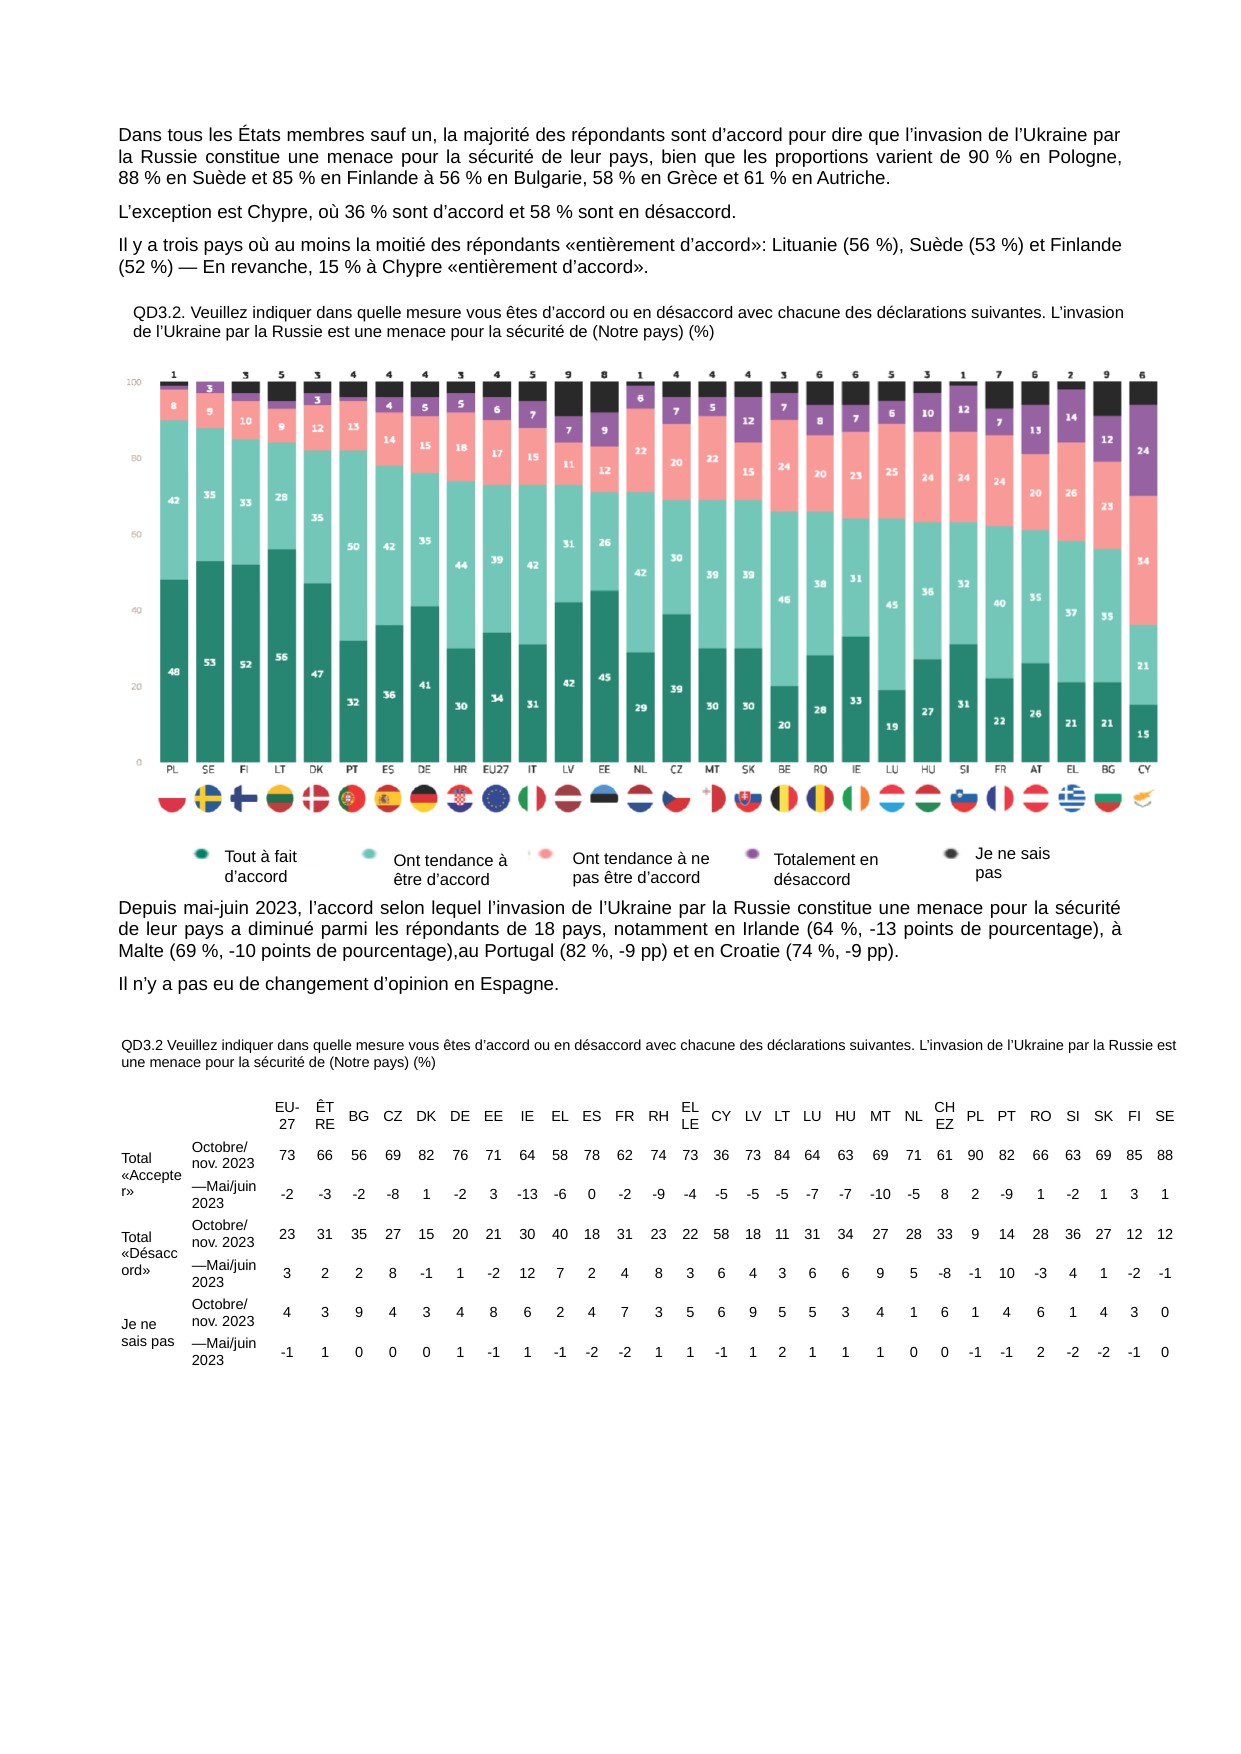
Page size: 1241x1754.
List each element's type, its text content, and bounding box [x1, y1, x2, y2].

table_cell 82 [409, 1135, 443, 1175]
table_cell [1023, 1074, 1059, 1096]
table_cell 1 [828, 1332, 863, 1372]
table_cell PL [960, 1096, 991, 1135]
table_cell 69 [863, 1135, 898, 1175]
table_cell 74 [641, 1135, 676, 1175]
table_cell 69 [376, 1135, 409, 1175]
table_cell 6 [796, 1254, 828, 1293]
table_cell 31 [796, 1214, 828, 1253]
table_cell 71 [898, 1135, 929, 1175]
table_cell 58 [704, 1214, 738, 1253]
table_cell 1 [863, 1332, 898, 1372]
table_cell Octobre/nov. 2023 [189, 1293, 266, 1332]
table_cell 11 [768, 1214, 796, 1253]
table_cell [118, 1074, 189, 1096]
table_cell ÊTRE [308, 1096, 341, 1135]
table_cell 6 [704, 1254, 738, 1293]
table_cell 3 [477, 1175, 510, 1214]
table_cell 1 [676, 1332, 704, 1372]
table_cell 5 [768, 1293, 796, 1332]
table_cell FI [1120, 1096, 1148, 1135]
table_cell 6 [510, 1293, 544, 1332]
table_cell 22 [676, 1214, 704, 1253]
table_cell -5 [738, 1175, 768, 1214]
table_cell 62 [608, 1135, 641, 1175]
table_cell 0 [575, 1175, 608, 1214]
table_cell 1 [510, 1332, 544, 1372]
table_cell SK [1087, 1096, 1120, 1135]
table_cell LT [768, 1096, 796, 1135]
table_cell 5 [898, 1254, 929, 1293]
table_cell 40 [545, 1214, 575, 1253]
text Dans tous les États membres sauf un, la majorité des répondants sont d’accord pour dire que l’invasion de l’Ukraine par la Russie constitue une menace pour la sécurité de leur pays, bien que les proportions varient de 90 % en Pologne, 88 % en Suède et 85 % en Finlande à 56 % en Bulgarie, 58 % en Grèce et 61 % en Autriche. [118, 124, 1122, 189]
table_cell Total «Accepter» [118, 1135, 189, 1214]
table_cell 9 [341, 1293, 376, 1332]
table_cell -9 [991, 1175, 1023, 1214]
table_cell 6 [1023, 1293, 1059, 1332]
table_cell 4 [991, 1293, 1023, 1332]
table_cell 1 [1087, 1175, 1120, 1214]
table_cell 1 [443, 1254, 477, 1293]
text L’exception est Chypre, où 36 % sont d’accord et 58 % sont en désaccord. [118, 201, 1122, 222]
table_cell 31 [608, 1214, 641, 1253]
table_cell [545, 1074, 575, 1096]
table_cell 0 [929, 1332, 960, 1372]
table_cell [409, 1074, 443, 1096]
table_cell [266, 1074, 308, 1096]
table_cell 4 [575, 1293, 608, 1332]
table_cell 1 [1023, 1175, 1059, 1214]
table_cell 5 [796, 1293, 828, 1332]
picture [179, 835, 966, 873]
table_cell -1 [266, 1332, 308, 1372]
table_cell -2 [1087, 1332, 1120, 1372]
table_cell 6 [828, 1254, 863, 1293]
table_cell -2 [1120, 1254, 1148, 1293]
table_cell -5 [898, 1175, 929, 1214]
table_cell 7 [608, 1293, 641, 1332]
table_cell 12 [1149, 1214, 1181, 1253]
table_cell -4 [676, 1175, 704, 1214]
table_cell 76 [443, 1135, 477, 1175]
table_cell 4 [376, 1293, 409, 1332]
table_cell 8 [477, 1293, 510, 1332]
table_cell 56 [341, 1135, 376, 1175]
table_cell 1 [1059, 1293, 1087, 1332]
table_cell -9 [641, 1175, 676, 1214]
table_cell 21 [477, 1214, 510, 1253]
table_cell [768, 1074, 796, 1096]
table_cell Je ne sais pas [118, 1293, 189, 1372]
table_cell 31 [308, 1214, 341, 1253]
table_cell [991, 1074, 1023, 1096]
table_cell 3 [828, 1293, 863, 1332]
table_cell -2 [1059, 1332, 1087, 1372]
table_cell 0 [409, 1332, 443, 1372]
table_cell 1 [443, 1332, 477, 1372]
table_cell Octobre/nov. 2023 [189, 1135, 266, 1175]
table_cell -3 [308, 1175, 341, 1214]
table_cell 4 [443, 1293, 477, 1332]
table_cell [960, 1074, 991, 1096]
table_cell [308, 1074, 341, 1096]
table_cell 23 [641, 1214, 676, 1253]
table_cell 1 [1087, 1254, 1120, 1293]
table_cell 84 [768, 1135, 796, 1175]
table_cell -13 [510, 1175, 544, 1214]
table_cell 88 [1149, 1135, 1181, 1175]
table_cell [1087, 1074, 1120, 1096]
table_cell [575, 1074, 608, 1096]
table_cell 4 [863, 1293, 898, 1332]
table_cell 23 [266, 1214, 308, 1253]
table_cell [189, 1096, 266, 1135]
table_cell 9 [960, 1214, 991, 1253]
table_cell 4 [1059, 1254, 1087, 1293]
table_cell 1 [308, 1332, 341, 1372]
table_cell 2 [960, 1175, 991, 1214]
table_cell 2 [575, 1254, 608, 1293]
table_cell 9 [863, 1254, 898, 1293]
table_cell 36 [1059, 1214, 1087, 1253]
table_cell 1 [960, 1293, 991, 1332]
table_cell -1 [704, 1332, 738, 1372]
table_cell 7 [545, 1254, 575, 1293]
table_cell -2 [266, 1175, 308, 1214]
table_cell 69 [1087, 1135, 1120, 1175]
table_cell 63 [1059, 1135, 1087, 1175]
table_cell 34 [828, 1214, 863, 1253]
table_cell 36 [704, 1135, 738, 1175]
table_cell -2 [575, 1332, 608, 1372]
table_cell MT [863, 1096, 898, 1135]
table_cell -1 [409, 1254, 443, 1293]
table_cell 1 [641, 1332, 676, 1372]
table_cell 35 [341, 1214, 376, 1253]
table_cell -2 [608, 1175, 641, 1214]
table_cell 0 [376, 1332, 409, 1372]
table_cell 12 [1120, 1214, 1148, 1253]
table_cell -1 [991, 1332, 1023, 1372]
table_cell [641, 1074, 676, 1096]
table_cell [738, 1074, 768, 1096]
table_cell 15 [409, 1214, 443, 1253]
table_cell -1 [545, 1332, 575, 1372]
table_cell -1 [960, 1332, 991, 1372]
table_cell -2 [1059, 1175, 1087, 1214]
table_cell 3 [308, 1293, 341, 1332]
table_cell -8 [929, 1254, 960, 1293]
table_cell 64 [796, 1135, 828, 1175]
table_cell 85 [1120, 1135, 1148, 1175]
table_cell 63 [828, 1135, 863, 1175]
table_cell 20 [443, 1214, 477, 1253]
table_cell CHEZ [929, 1096, 960, 1135]
table_cell BG [341, 1096, 376, 1135]
table_cell 18 [738, 1214, 768, 1253]
table_cell -10 [863, 1175, 898, 1214]
table_cell NL [898, 1096, 929, 1135]
table_cell 71 [477, 1135, 510, 1175]
table_cell 5 [676, 1293, 704, 1332]
table_cell 2 [545, 1293, 575, 1332]
table_cell 3 [266, 1254, 308, 1293]
table_cell 66 [308, 1135, 341, 1175]
table_cell —Mai/juin 2023 [189, 1332, 266, 1372]
table_cell DE [443, 1096, 477, 1135]
table_cell [828, 1074, 863, 1096]
table_cell 8 [376, 1254, 409, 1293]
table_cell HU [828, 1096, 863, 1135]
table_cell 66 [1023, 1135, 1059, 1175]
table_cell 3 [1120, 1175, 1148, 1214]
table_cell 30 [510, 1214, 544, 1253]
table_cell 1 [409, 1175, 443, 1214]
table_cell 33 [929, 1214, 960, 1253]
table_cell 3 [676, 1254, 704, 1293]
table_cell 18 [575, 1214, 608, 1253]
text Il y a trois pays où au moins la moitié des répondants «entièrement d’accord»: Lituanie (56 %), Suède (53 %) et Finlande (52 %) — En revanche, 15 % à Chypre «entièrement d’accord». [118, 234, 1122, 277]
table_cell 2 [341, 1254, 376, 1293]
table_cell Octobre/nov. 2023 [189, 1214, 266, 1253]
table_cell [1120, 1074, 1148, 1096]
text Il n’y a pas eu de changement d’opinion en Espagne. [118, 973, 1122, 995]
table_cell [443, 1074, 477, 1096]
table_cell 0 [341, 1332, 376, 1372]
table_cell 3 [768, 1254, 796, 1293]
table_cell 10 [991, 1254, 1023, 1293]
table_cell 0 [1149, 1293, 1181, 1332]
table_cell [1059, 1074, 1087, 1096]
table_cell -7 [796, 1175, 828, 1214]
table_cell 1 [796, 1332, 828, 1372]
table_cell LU [796, 1096, 828, 1135]
table_cell 6 [929, 1293, 960, 1332]
table_cell [477, 1074, 510, 1096]
table_cell CZ [376, 1096, 409, 1135]
table_cell 2 [308, 1254, 341, 1293]
table_cell 0 [898, 1332, 929, 1372]
table_header QD3.2 Veuillez indiquer dans quelle mesure vous êtes d’accord ou en désaccord avec chacune des déclarations suivantes. L’invasion de l’Ukraine par la Russie est une menace pour la sécurité de (Notre pays) (%) [118, 1034, 1181, 1073]
table_cell EU-27 [266, 1096, 308, 1135]
table_cell 3 [1120, 1293, 1148, 1332]
table_cell —Mai/juin 2023 [189, 1175, 266, 1214]
table_cell -1 [960, 1254, 991, 1293]
table_cell Total «Désaccord» [118, 1214, 189, 1293]
text Depuis mai-juin 2023, l’accord selon lequel l’invasion de l’Ukraine par la Russie constitue une menace pour la sécurité de leur pays a diminué parmi les répondants de 18 pays, notamment en Irlande (64 %, -13 points de pourcentage), à Malte (69 %, -10 points de pourcentage),au Portugal (82 %, -9 pp) et en Croatie (74 %, -9 pp). [118, 289, 1122, 961]
table_cell [676, 1074, 704, 1096]
table_cell 27 [863, 1214, 898, 1253]
table_cell 3 [409, 1293, 443, 1332]
table_cell RO [1023, 1096, 1059, 1135]
table_cell 4 [608, 1254, 641, 1293]
table_cell EE [477, 1096, 510, 1135]
table_cell [341, 1074, 376, 1096]
table_cell -3 [1023, 1254, 1059, 1293]
table_cell 0 [1149, 1332, 1181, 1372]
table_cell -2 [443, 1175, 477, 1214]
table_cell 73 [676, 1135, 704, 1175]
table_cell [929, 1074, 960, 1096]
table_cell 78 [575, 1135, 608, 1175]
table_cell 4 [266, 1293, 308, 1332]
table_cell 82 [991, 1135, 1023, 1175]
table_cell 4 [738, 1254, 768, 1293]
table_cell 28 [898, 1214, 929, 1253]
table_cell 27 [1087, 1214, 1120, 1253]
table_cell -8 [376, 1175, 409, 1214]
table_cell [608, 1074, 641, 1096]
table_cell 2 [768, 1332, 796, 1372]
picture [121, 364, 1166, 823]
table_cell -5 [704, 1175, 738, 1214]
table_cell 61 [929, 1135, 960, 1175]
table_cell LV [738, 1096, 768, 1135]
table_cell [1149, 1074, 1181, 1096]
table_cell -1 [477, 1332, 510, 1372]
table_cell 27 [376, 1214, 409, 1253]
table_cell 64 [510, 1135, 544, 1175]
table_cell RH [641, 1096, 676, 1135]
table_cell -1 [1149, 1254, 1181, 1293]
table_cell -1 [1120, 1332, 1148, 1372]
table_cell PT [991, 1096, 1023, 1135]
table_cell -6 [545, 1175, 575, 1214]
table_cell 8 [929, 1175, 960, 1214]
table_cell 73 [266, 1135, 308, 1175]
table_cell 12 [510, 1254, 544, 1293]
table_cell [376, 1074, 409, 1096]
table_cell [510, 1074, 544, 1096]
table_cell -2 [341, 1175, 376, 1214]
table_cell [898, 1074, 929, 1096]
table_cell 14 [991, 1214, 1023, 1253]
table_cell IE [510, 1096, 544, 1135]
table_cell -5 [768, 1175, 796, 1214]
table_cell ELLE [676, 1096, 704, 1135]
table_cell -2 [608, 1332, 641, 1372]
table_cell 1 [1149, 1175, 1181, 1214]
table_cell EL [545, 1096, 575, 1135]
table_cell [704, 1074, 738, 1096]
table_cell 73 [738, 1135, 768, 1175]
table_cell 6 [704, 1293, 738, 1332]
table_cell 1 [898, 1293, 929, 1332]
table_cell 2 [1023, 1332, 1059, 1372]
table_cell 3 [641, 1293, 676, 1332]
table_cell SI [1059, 1096, 1087, 1135]
table_cell CY [704, 1096, 738, 1135]
table_cell [189, 1074, 266, 1096]
table_cell -7 [828, 1175, 863, 1214]
table_cell ES [575, 1096, 608, 1135]
table_cell -2 [477, 1254, 510, 1293]
table_cell [118, 1096, 189, 1135]
table_cell 1 [738, 1332, 768, 1372]
table_cell 8 [641, 1254, 676, 1293]
table_cell [796, 1074, 828, 1096]
table_cell FR [608, 1096, 641, 1135]
table_cell 90 [960, 1135, 991, 1175]
table_cell SE [1149, 1096, 1181, 1135]
table_cell DK [409, 1096, 443, 1135]
table_cell —Mai/juin 2023 [189, 1254, 266, 1293]
table_cell 4 [1087, 1293, 1120, 1332]
table_cell [863, 1074, 898, 1096]
table_cell 28 [1023, 1214, 1059, 1253]
table_cell 58 [545, 1135, 575, 1175]
table_cell 9 [738, 1293, 768, 1332]
